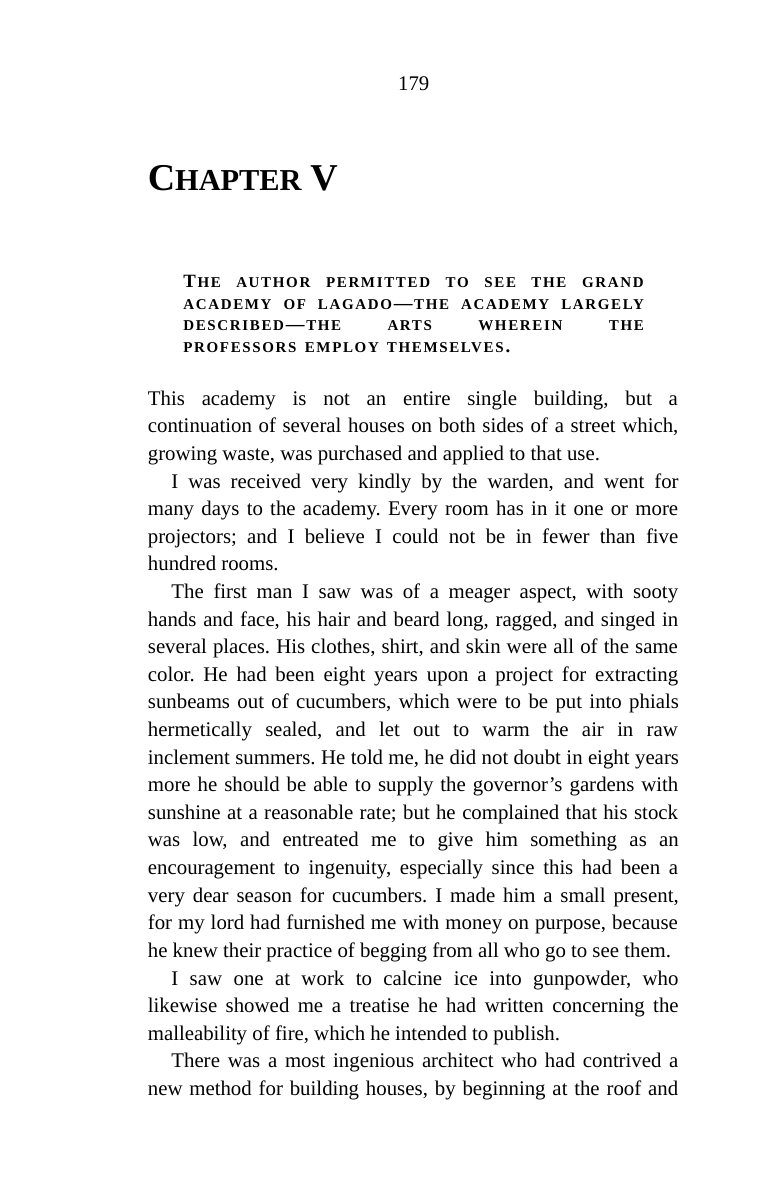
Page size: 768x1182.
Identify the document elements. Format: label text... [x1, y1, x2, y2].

text This academy is not an entire single building, but a continuation of several houses on both sides of a street which, growing waste, was purchased and applied to that use. [148, 386, 679, 465]
text The first man I saw was of a meager aspect, with sooty hands and face, his hair and beard long, ragged, and singed in several places. His clothes, shirt, and skin were all of the same color. He had been eight years upon a project for extracting sunbeams out of cucumbers, which were to be put into phials hermetically sealed, and let out to warm the air in raw inclement summers. He told me, he did not doubt in eight years more he should be able to supply the governor’s gardens with sunshine at a reasonable rate; but he complained that his stock was low, and entreated me to give him something as an encouragement to ingenuity, especially since this had been a very dear season for cucumbers. I made him a small present, for my lord had furnished me with money on purpose, because he knew their practice of begging from all who go to see them. [148, 579, 679, 962]
subtitle Chapter V [148, 155, 679, 198]
text I was received very kindly by the warden, and went for many days to the academy. Every room has in it one or more projectors; and I believe I could not be in fewer than five hundred rooms. [148, 468, 679, 575]
text The author permitted to see the grand academy of lagado—the academy largely described—the arts wherein the professors employ themselves. [183, 270, 644, 356]
text There was a most ingenious architect who had contrived a new method for building houses, by beginning at the roof and [148, 1048, 679, 1100]
text I saw one at work to calcine ice into gunpowder, who likewise showed me a treatise he had written concerning the malleability of fire, which he intended to publish. [148, 965, 679, 1045]
